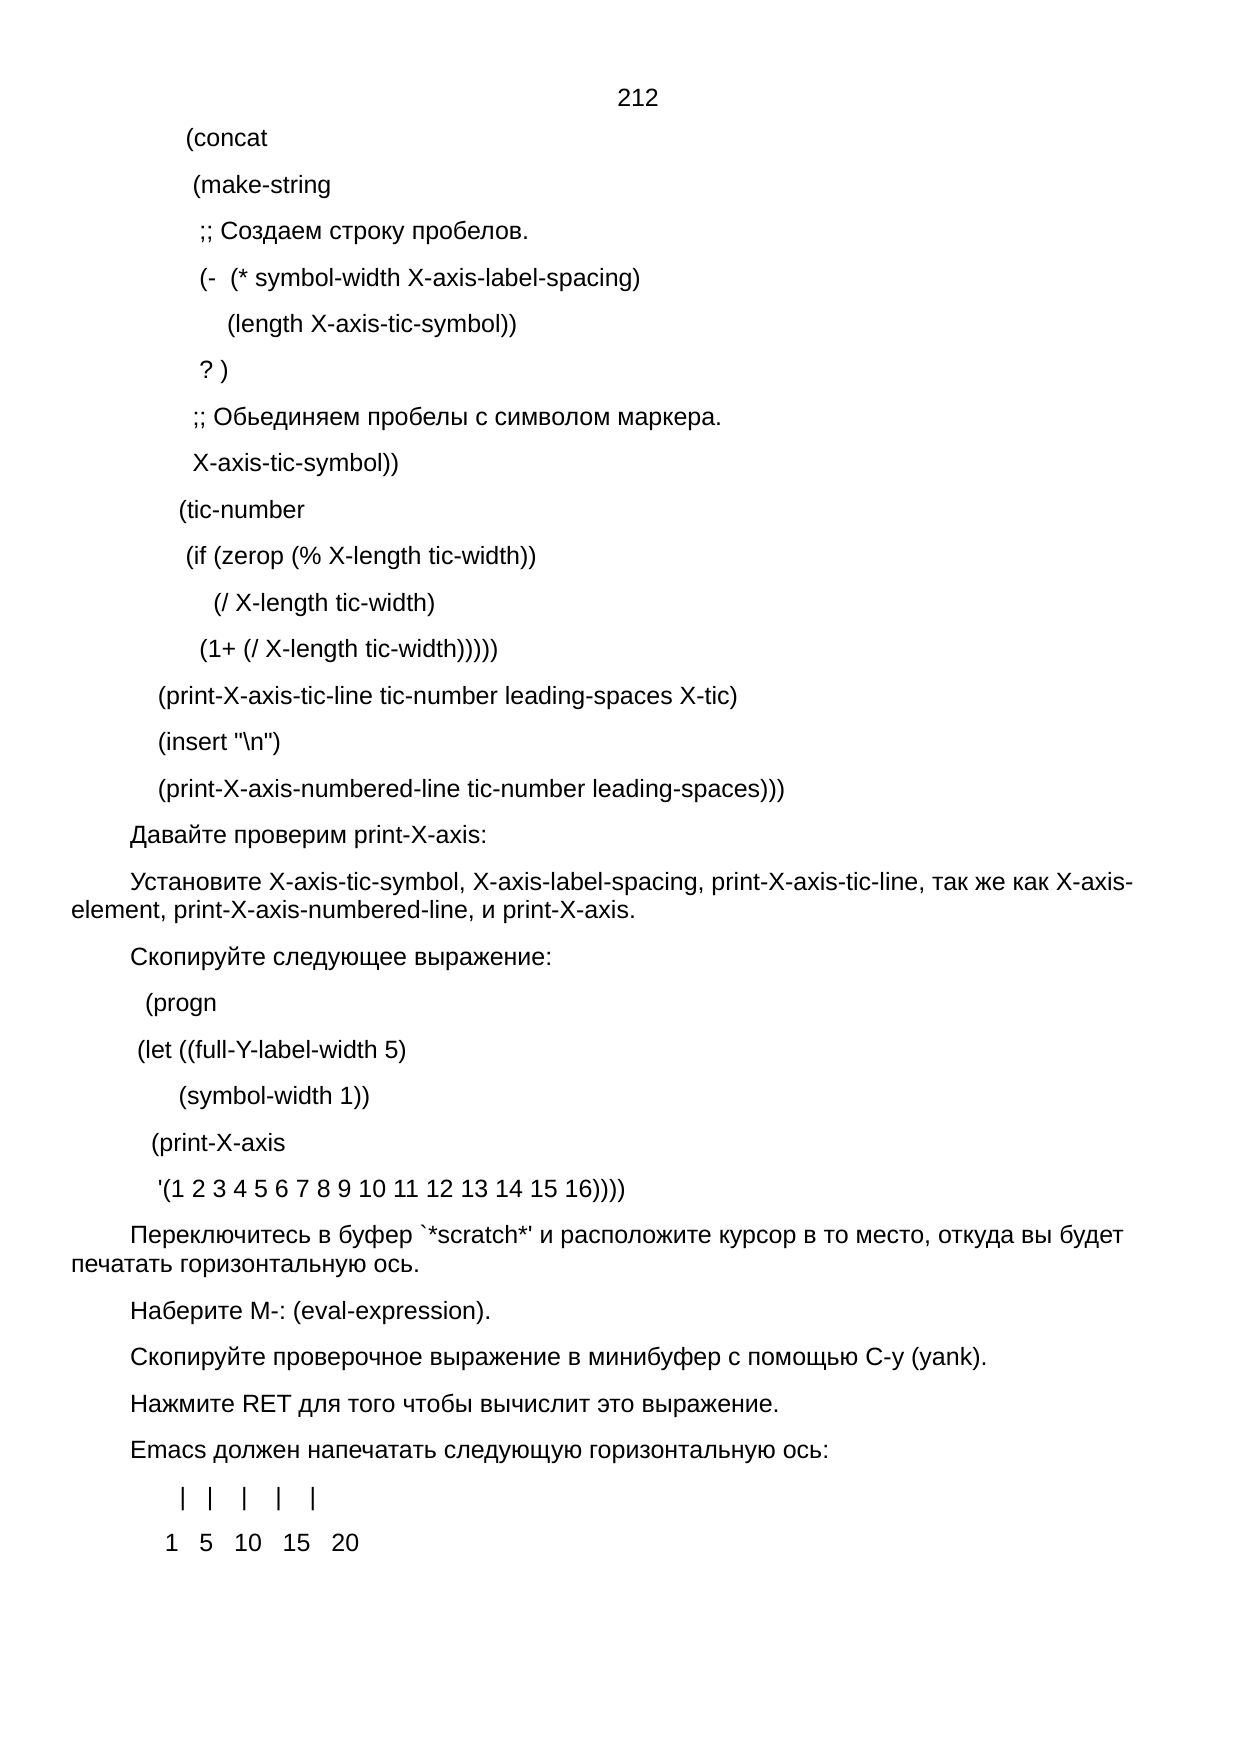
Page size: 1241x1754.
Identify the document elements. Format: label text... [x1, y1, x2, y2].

text (print-X-axis [71, 1128, 1146, 1156]
text (insert "\n") [71, 727, 1146, 756]
text (- (* symbol-width X-axis-label-spacing) [71, 263, 1146, 291]
text X-axis-tic-symbol)) [71, 448, 1146, 477]
text Давайте проверим print-X-axis: [71, 820, 1146, 849]
text Нажмите RET для того чтобы вычислит это выражение. [71, 1389, 1146, 1417]
text Emacs должен напечатать следующую горизонтальную ось: [71, 1435, 1146, 1464]
text Наберите M-: (eval-expression). [71, 1296, 1146, 1324]
text (progn [71, 988, 1146, 1017]
text (if (zerop (% X-length tic-width)) [71, 541, 1146, 570]
text Переключитесь в буфер `*scratch*' и расположите курсор в то место, откуда вы будет печатать горизонтальную ось. [71, 1221, 1146, 1278]
text ? ) [71, 356, 1146, 384]
text (print-X-axis-numbered-line tic-number leading-spaces))) [71, 774, 1146, 802]
text (let ((full-Y-label-width 5) [71, 1035, 1146, 1063]
text (concat [71, 123, 1146, 152]
text (/ X-length tic-width) [71, 588, 1146, 617]
text (symbol-width 1)) [71, 1081, 1146, 1110]
text ;; Создаем строку пробелов. [71, 216, 1146, 245]
text (length X-axis-tic-symbol)) [71, 309, 1146, 338]
text Установите X-axis-tic-symbol, X-axis-label-spacing, print-X-axis-tic-line, так же как X-axis-element, print-X-axis-numbered-line, и print-X-axis. [71, 867, 1146, 924]
text Скопируйте следующее выражение: [71, 942, 1146, 971]
text (make-string [71, 170, 1146, 198]
text (tic-number [71, 495, 1146, 524]
text (print-X-axis-tic-line tic-number leading-spaces X-tic) [71, 681, 1146, 709]
text ;; Обьединяем пробелы с символом маркера. [71, 402, 1146, 431]
text | | | | | [71, 1482, 1146, 1510]
text '(1 2 3 4 5 6 7 8 9 10 11 12 13 14 15 16)))) [71, 1174, 1146, 1203]
text (1+ (/ X-length tic-width))))) [71, 634, 1146, 663]
text Скопируйте проверочное выражение в минибуфер с помощью C-y (yank). [71, 1342, 1146, 1371]
text 1 5 10 15 20 [71, 1528, 1146, 1557]
